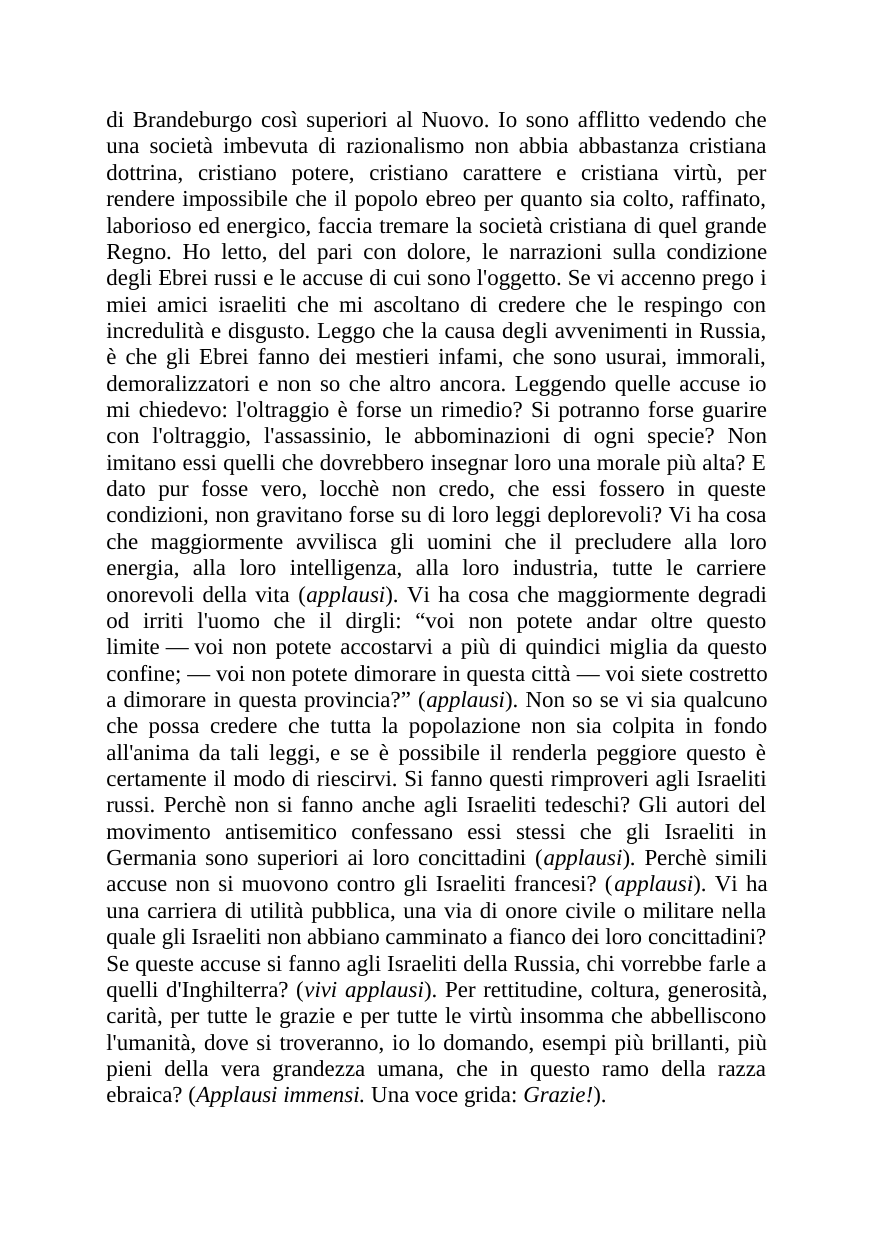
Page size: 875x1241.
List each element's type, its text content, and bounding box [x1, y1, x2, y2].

text di Brandeburgo così superiori al Nuovo. Io sono afflitto vedendo che una società imbevuta di razionalismo non abbia abbastanza cristiana dottrina, cristiano potere, cristiano carattere e cristiana virtù, per rendere impossibile che il popolo ebreo per quanto sia colto, raffinato, laborioso ed energico, faccia tremare la società cristiana di quel grande Regno. Ho letto, del pari con dolore, le narrazioni sulla condizione degli Ebrei russi e le accuse di cui sono l'oggetto. Se vi accenno prego i miei amici israeliti che mi ascoltano di credere che le respingo con incredulità e disgusto. Leggo che la causa degli avvenimenti in Russia, è che gli Ebrei fanno dei mestieri infami, che sono usurai, immorali, demoralizzatori e non so che altro ancora. Leggendo quelle accuse io mi chiedevo: l'oltraggio è forse un rimedio? Si potranno forse guarire con l'oltraggio, l'assassinio, le abbominazioni di ogni specie? Non imitano essi quelli che dovrebbero insegnar loro una morale più alta? E dato pur fosse vero, locchè non credo, che essi fossero in queste condizioni, non gravitano forse su di loro leggi deplorevoli? Vi ha cosa che maggiormente avvilisca gli uomini che il precludere alla loro energia, alla loro intelligenza, alla loro industria, tutte le carriere onorevoli della vita (applausi). Vi ha cosa che maggiormente degradi od irriti l'uomo che il dirgli: “voi non potete andar oltre questo limite — voi non potete accostarvi a più di quindici miglia da questo confine; — voi non potete dimorare in questa città — voi siete costretto a dimorare in questa provincia?” (applausi). Non so se vi sia qualcuno che possa credere che tutta la popolazione non sia colpita in fondo all'anima da tali leggi, e se è possibile il renderla peggiore questo è certamente il modo di riescirvi. Si fanno questi rimproveri agli Israeliti russi. Perchè non si fanno anche agli Israeliti tedeschi? Gli autori del movimento antisemitico confessano essi stessi che gli Israeliti in Germania sono superiori ai loro concittadini (applausi). Perchè simili accuse non si muovono contro gli Israeliti francesi? (applausi). Vi ha una carriera di utilità pubblica, una via di onore civile o militare nella quale gli Israeliti non abbiano camminato a fianco dei loro concittadini? Se queste accuse si fanno agli Israeliti della Russia, chi vorrebbe farle a quelli d'Inghilterra? (vivi applausi). Per rettitudine, coltura, generosità, carità, per tutte le grazie e per tutte le virtù insomma che abbelliscono l'umanità, dove si troveranno, io lo domando, esempi più brillanti, più pieni della vera grandezza umana, che in questo ramo della razza ebraica? (Applausi immensi. Una voce grida: Grazie!). [106, 106, 768, 1108]
